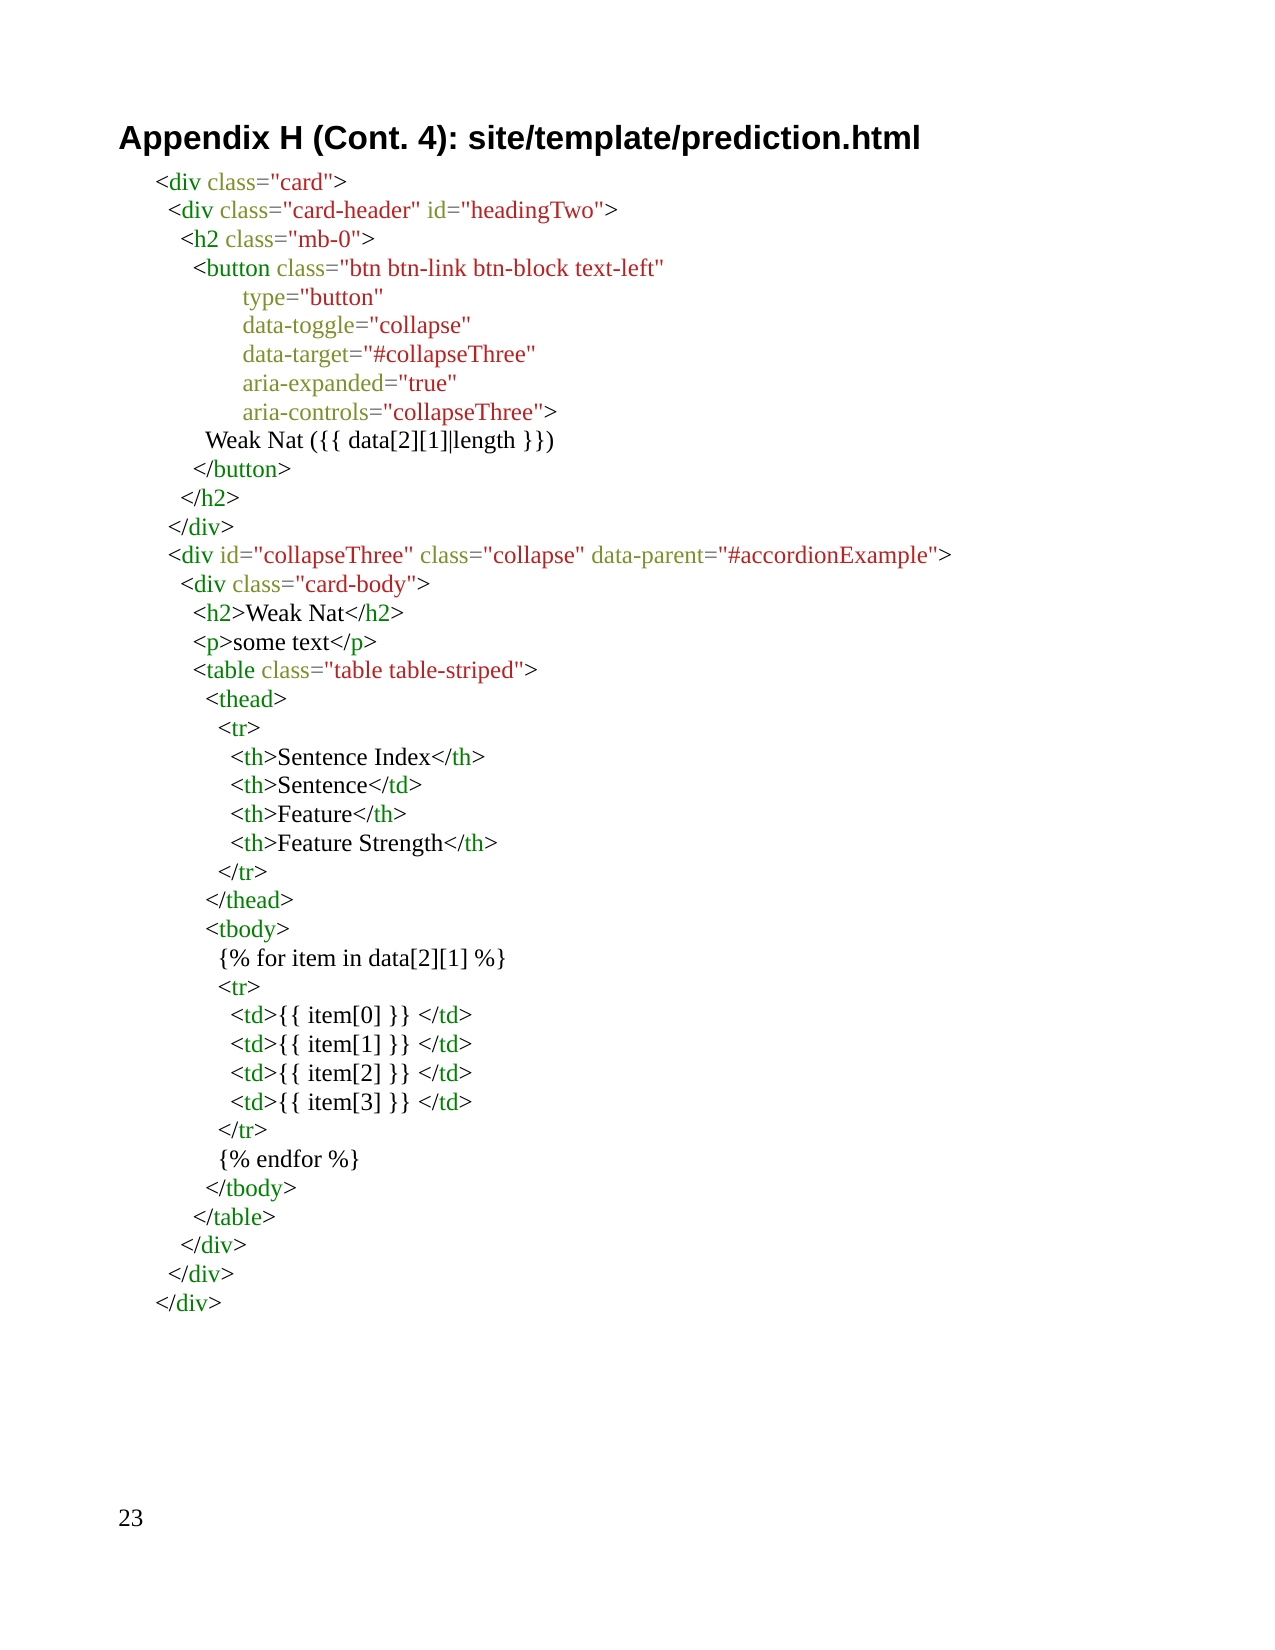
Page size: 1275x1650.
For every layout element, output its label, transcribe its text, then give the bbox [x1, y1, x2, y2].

text Appendix H (Cont. 4): site/template/prediction.html [118, 118, 1157, 157]
